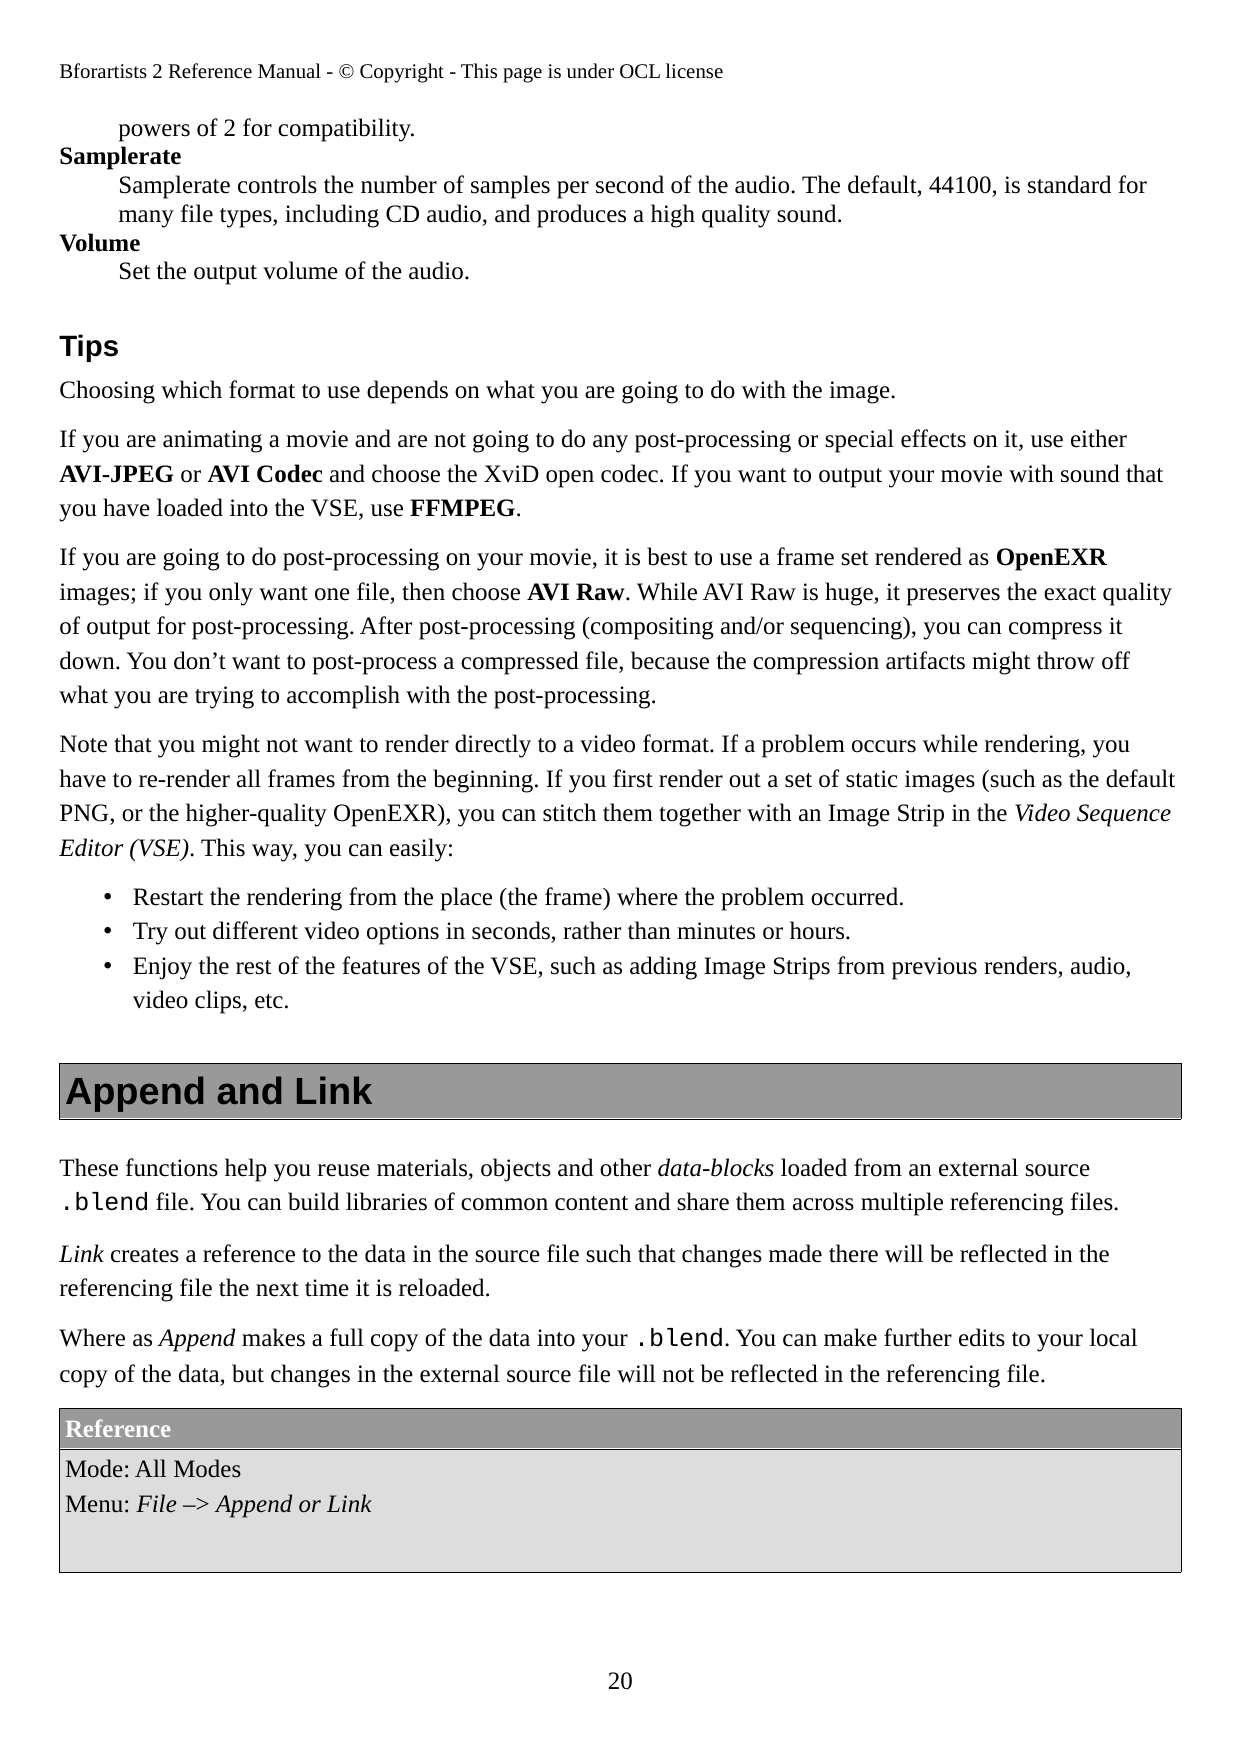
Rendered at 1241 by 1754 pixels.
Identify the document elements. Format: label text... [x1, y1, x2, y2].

text Link creates a reference to the data in the source file such that changes made there will be reflected in the referencing file the next time it is reloaded. [59, 1239, 1181, 1302]
table_header Reference [60, 1409, 1181, 1448]
text Where as Append makes a full copy of the data into your .blend. You can make further edits to your local copy of the data, but changes in the external source file will not be reflected in the referencing file. [59, 1323, 1181, 1388]
list Enjoy the rest of the features of the VSE, such as adding Image Strips from previous renders, audio, video clips, etc. [103, 951, 1181, 1014]
table_header Append and Link [60, 1064, 1181, 1118]
text If you are animating a movie and are not going to do any post-processing or special effects on it, use either AVI-JPEG or AVI Codec and choose the XviD open codec. If you want to output your movie with sound that you have loaded into the VSE, use FFMPEG. [59, 424, 1181, 522]
subtitle Samplerate [59, 141, 1181, 170]
list Samplerate controls the number of samples per second of the audio. The default, 44100, is standard for many file types, including CD audio, and produces a high quality sound. [118, 170, 1181, 228]
list Set the output volume of the audio. [118, 256, 1181, 285]
text Note that you might not want to render directly to a video format. If a problem occurs while rendering, you have to re-render all frames from the beginning. If you first render out a set of static images (such as the default PNG, or the higher-quality OpenEXR), you can stitch them together with an Image Strip in the Video Sequence Editor (VSE). This way, you can easily: [59, 729, 1181, 862]
table_cell Mode: All Modes Menu: File –> Append or Link [60, 1450, 1181, 1572]
text Choosing which format to use depends on what you are going to do with the image. [59, 375, 1181, 404]
subtitle Volume [59, 228, 1181, 256]
list Restart the rendering from the place (the frame) where the problem occurred. [103, 882, 1181, 911]
list Try out different video options in seconds, rather than minutes or hours. [103, 916, 1181, 945]
list powers of 2 for compatibility. [118, 113, 1181, 141]
text These functions help you reuse materials, objects and other data-blocks loaded from an external source .blend file. You can build libraries of common content and share them across multiple referencing files. [59, 1153, 1181, 1218]
text If you are going to do post-processing on your movie, it is best to use a frame set rendered as OpenEXR images; if you only want one file, then choose AVI Raw. While AVI Raw is huge, it preserves the exact quality of output for post-processing. After post-processing (compositing and/or sequencing), you can compress it down. You don’t want to post-process a compressed file, because the compression artifacts might throw off what you are trying to accomplish with the post-processing. [59, 542, 1181, 709]
subtitle Tips [59, 329, 1181, 363]
